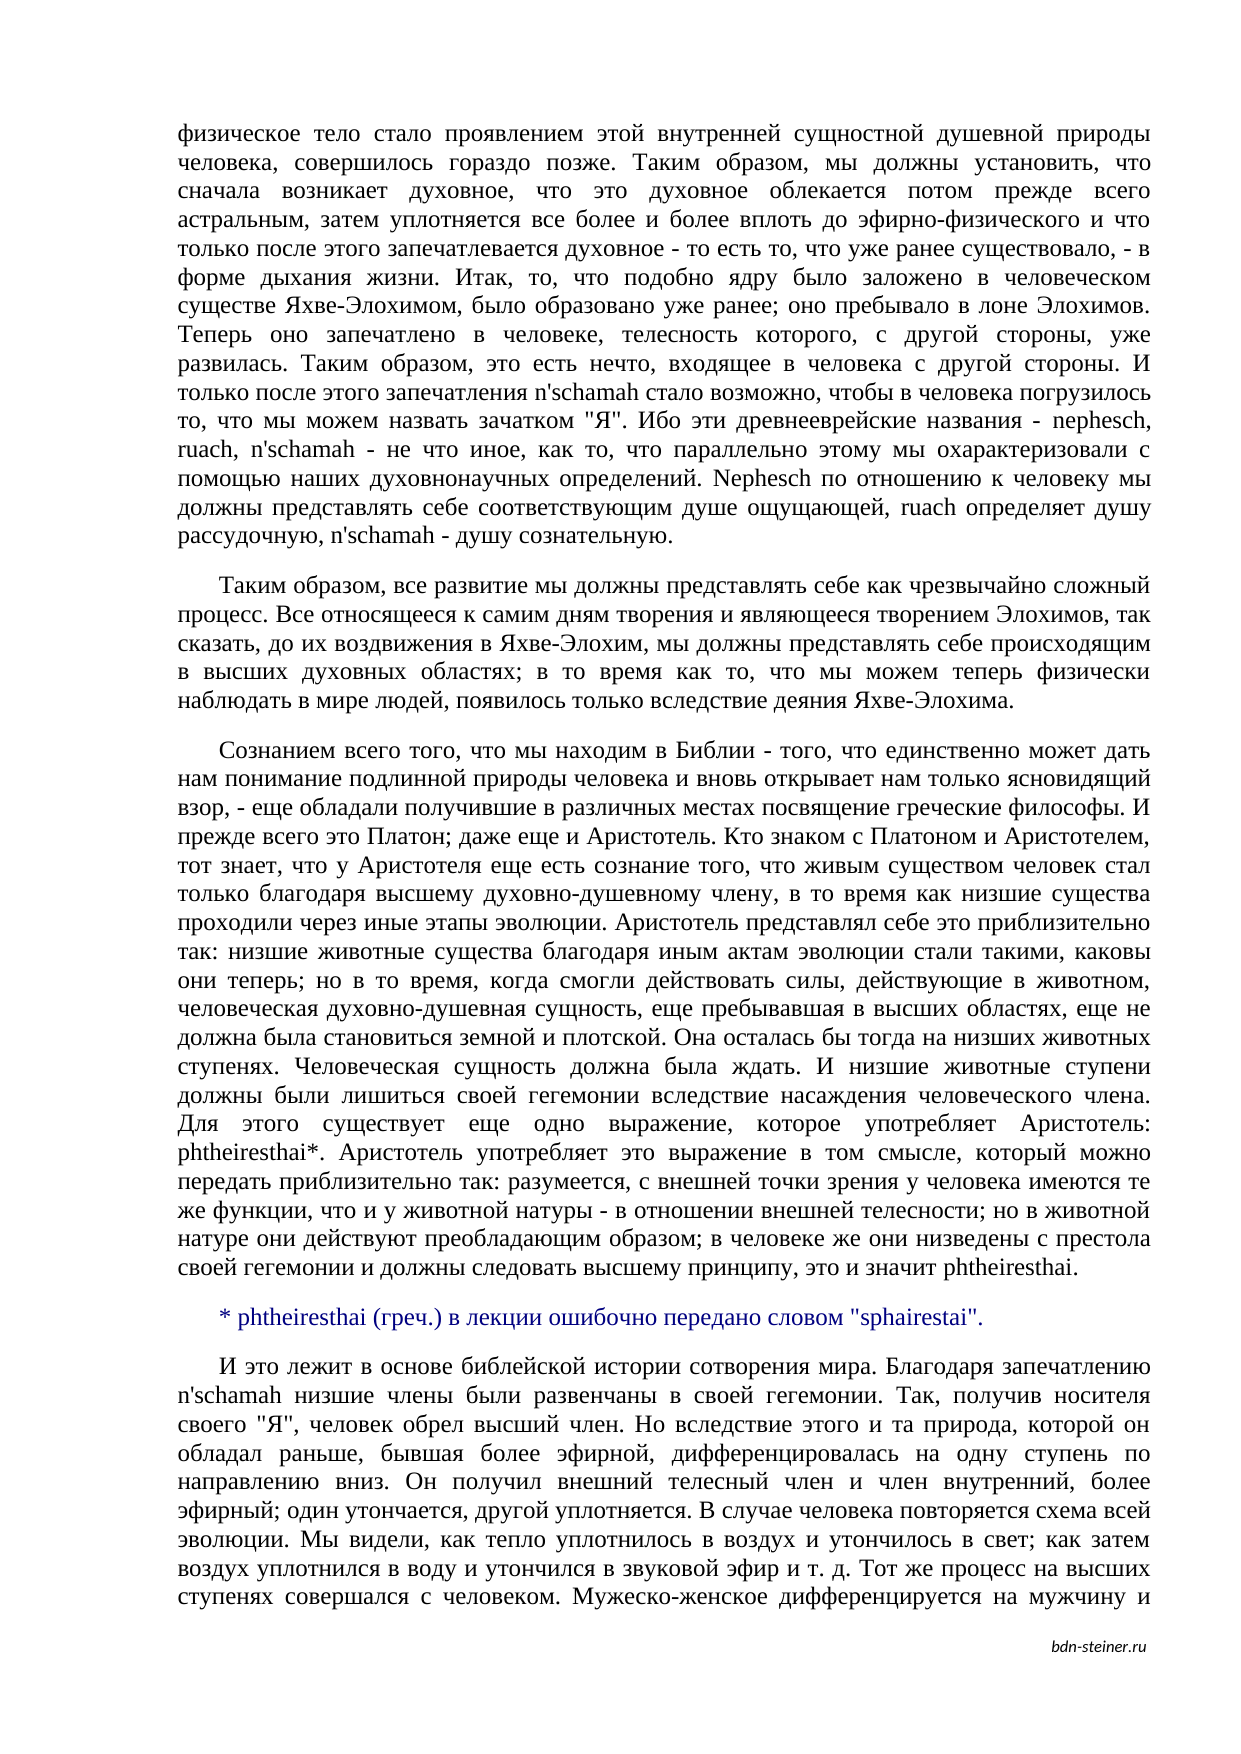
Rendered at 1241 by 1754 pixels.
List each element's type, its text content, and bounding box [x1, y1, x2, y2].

text Таким образом, все развитие мы должны представлять себе как чрезвычайно сложный процесс. Все относящееся к самим дням творения и являющееся творением Элохимов, так сказать, до их воздвижения в Яхве-Элохим, мы должны представлять себе происходящим в высших духовных областях; в то время как то, что мы можем теперь физически наблюдать в мире людей, появилось только вследствие деяния Яхве-Элохима. [177, 570, 1152, 714]
text * phtheiresthai (греч.) в лекции ошибочно передано словом "sphairestai". [177, 1302, 1152, 1331]
text Сознанием всего того, что мы находим в Библии - того, что единственно может дать нам понимание подлинной природы человека и вновь открывает нам только ясновидящий взор, - еще обладали получившие в различных местах посвящение греческие философы. И прежде всего это Платон; даже еще и Аристотель. Кто знаком с Платоном и Аристотелем, тот знает, что у Аристотеля еще есть сознание того, что живым существом человек стал только благодаря высшему духовно-душевному члену, в то время как низшие существа проходили через иные этапы эволюции. Аристотель представлял себе это приблизительно так: низшие животные существа благодаря иным актам эволюции стали такими, каковы они теперь; но в то время, когда смогли действовать силы, действующие в животном, человеческая духовно-душевная сущность, еще пребывавшая в высших областях, еще не должна была становиться земной и плотской. Она осталась бы тогда на низших животных ступенях. Человеческая сущность должна была ждать. И низшие животные ступени должны были лишиться своей гегемонии вследствие насаждения человеческого члена. Для этого существует еще одно выражение, которое употребляет Аристотель: phtheiresthai*. Аристотель употребляет это выражение в том смысле, который можно передать приблизительно так: разумеется, с внешней точки зрения у человека имеются те же функции, что и у животной натуры - в отношении внешней телесности; но в животной натуре они действуют преобладающим образом; в человеке же они низведены с престола своей гегемонии и должны следовать высшему принципу, это и значит phtheiresthai. [177, 735, 1152, 1281]
text И это лежит в основе библейской истории сотворения мира. Благодаря запечатлению n'schamah низшие члены были развенчаны в своей гегемонии. Так, получив носителя своего "Я", человек обрел высший член. Но вследствие этого и та природа, которой он обладал раньше, бывшая более эфирной, дифференцировалась на одну ступень по направлению вниз. Он получил внешний телесный член и член внутренний, более эфирный; один утончается, другой уплотняется. В случае человека повторяется схема всей эволюции. Мы видели, как тепло уплотнилось в воздух и утончилось в свет; как затем воздух уплотнился в воду и утончился в звуковой эфир и т. д. Тот же процесс на высших ступенях совершался с человеком. Мужеско-женское дифференцируется на мужчину и [177, 1351, 1152, 1610]
text физическое тело стало проявлением этой внутренней сущностной душевной природы человека, совершилось гораздо позже. Таким образом, мы должны установить, что сначала возникает духовное, что это духовное облекается потом прежде всего астральным, затем уплотняется все более и более вплоть до эфирно-физического и что только после этого запечатлевается духовное - то есть то, что уже ранее существовало, - в форме дыхания жизни. Итак, то, что подобно ядру было заложено в человеческом существе Яхве-Элохимом, было образовано уже ранее; оно пребывало в лоне Элохимов. Теперь оно запечатлено в человеке, телесность которого, с другой стороны, уже развилась. Таким образом, это есть нечто, входящее в человека с другой стороны. И только после этого запечатления n'schamah стало возможно, чтобы в человека погрузилось то, что мы можем назвать зачатком "Я". Ибо эти древнееврейские названия - nephesch, ruach, n'schamah - не что иное, как то, что параллельно этому мы охарактеризовали с помощью наших духовнонаучных определений. Nephesch по отношению к человеку мы должны представлять себе соответствующим душе ощущающей, ruach определяет душу рассудочную, n'schamah - душу сознательную. [177, 118, 1152, 549]
